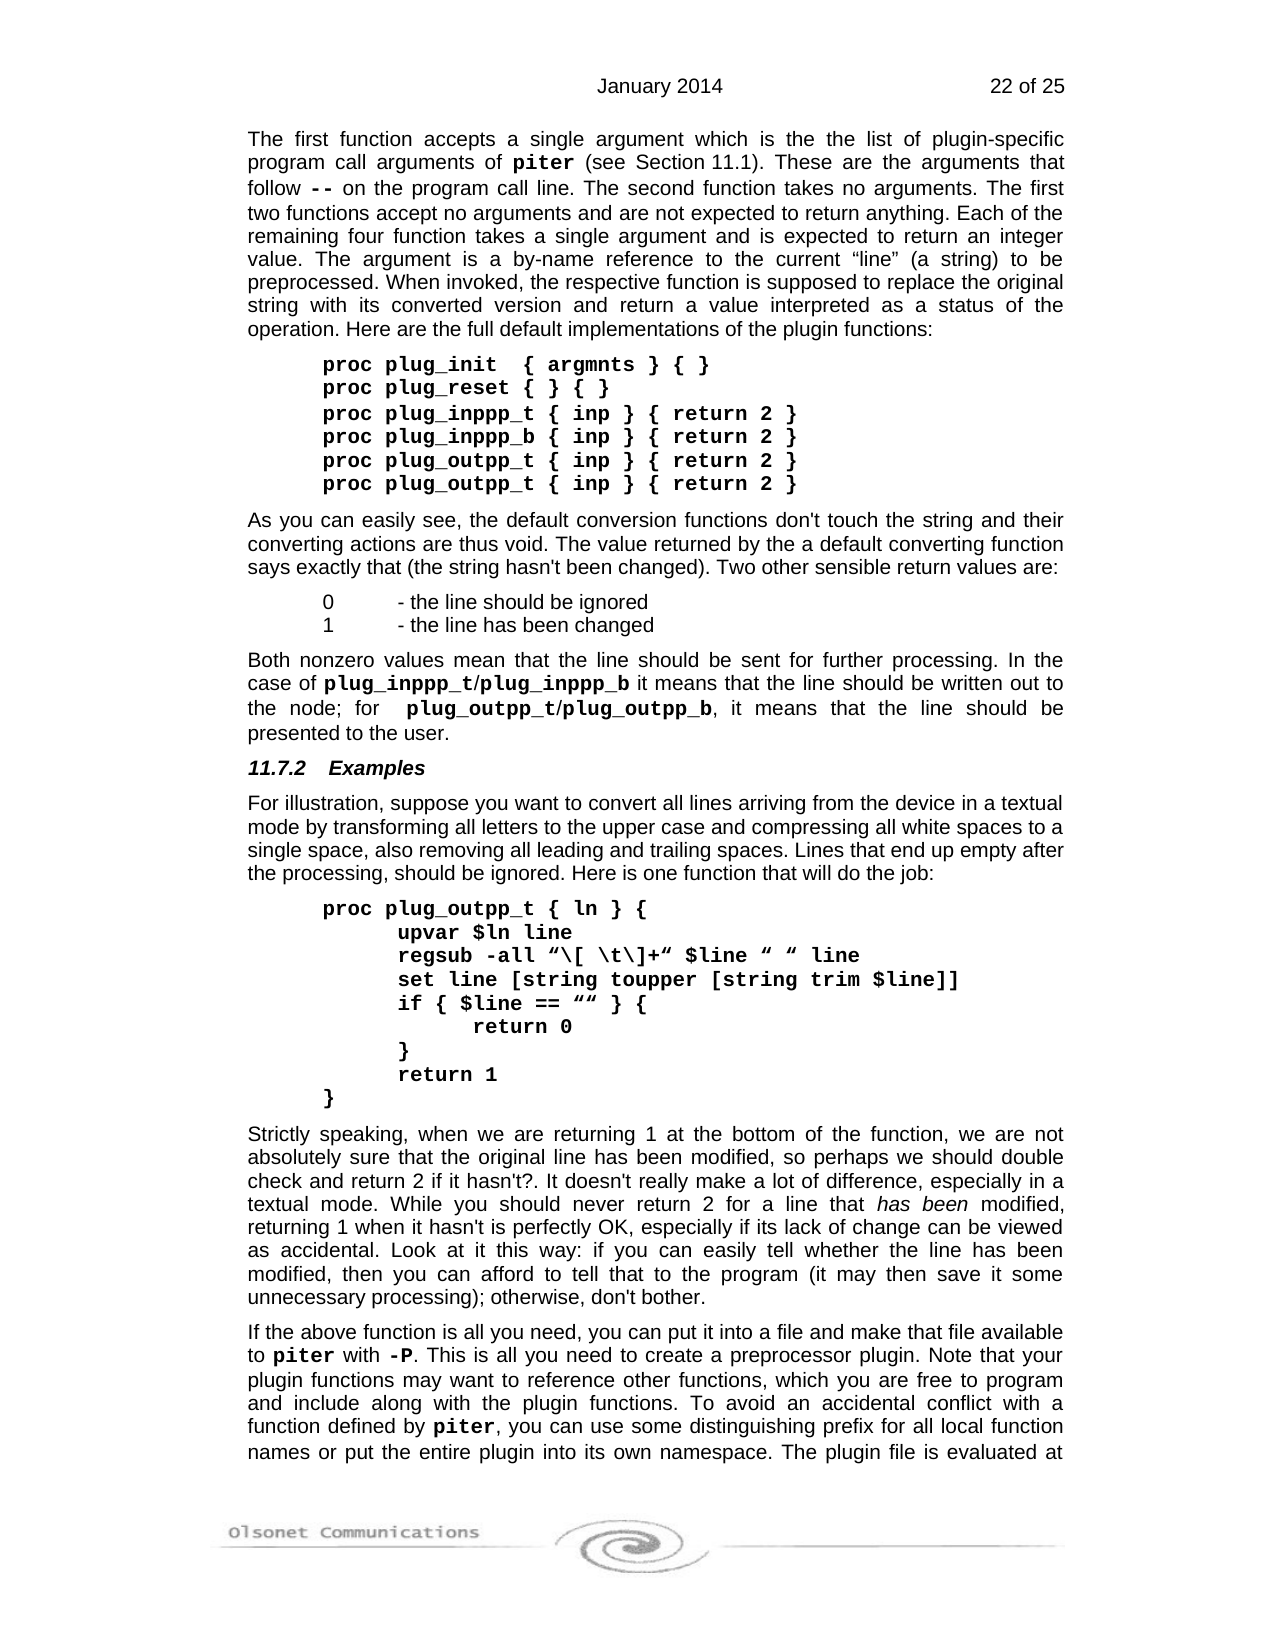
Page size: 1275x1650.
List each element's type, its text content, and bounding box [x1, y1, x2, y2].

text if { $line == ““ } { [247, 993, 1065, 1016]
text 1 - the line has been changed [247, 613, 1065, 637]
text } [247, 1087, 1065, 1111]
text For illustration, suppose you want to convert all lines arriving from the device in a textual mode by transforming all letters to the upper case and compressing all white spaces to a single space, also removing all leading and trailing spaces. Lines that end up empty after the processing, should be ignored. Here is one function that will do the job: [247, 792, 1065, 885]
text proc plug_outpp_t { inp } { return 2 } [247, 450, 1065, 473]
text The first function accepts a single argument which is the the list of plugin-specific program call arguments of piter (see Section 11.1). These are the arguments that follow -- on the program call line. The second function takes no arguments. The first two functions accept no arguments and are not expected to return anything. Each of the remaining four function takes a single argument and is expected to return an integer value. The argument is a by-name reference to the current “line” (a string) to be preprocessed. When invoked, the respective function is supposed to replace the original string with its converted version and return a value interpreted as a status of the operation. Here are the full default implementations of the plugin functions: [247, 128, 1065, 341]
text proc plug_outpp_t { inp } { return 2 } [247, 473, 1065, 497]
text upvar $ln line [247, 922, 1065, 945]
text return 0 [247, 1016, 1065, 1040]
text } [247, 1040, 1065, 1064]
picture [210, 1504, 1065, 1596]
text As you can easily see, the default conversion functions don't touch the string and their converting actions are thus void. The value returned by the a default converting function says exactly that (the string hasn't been changed). Two other sensible return values are: [247, 509, 1065, 578]
text proc plug_inppp_b { inp } { return 2 } [247, 426, 1065, 450]
subtitle Examples [248, 757, 1065, 780]
text regsub -all “\[ \t\]+“ $line “ “ line [247, 945, 1065, 969]
text proc plug_inppp_t { inp } { return 2 } [247, 401, 1065, 426]
text proc plug_reset { } { } [247, 377, 1065, 401]
text 0 - the line should be ignored [247, 590, 1065, 613]
text set line [string toupper [string trim $line]] [247, 969, 1065, 993]
text If the above function is all you need, you can put it into a file and make that file available to piter with -P. This is all you need to create a preprocessor plugin. Note that your plugin functions may want to reference other functions, which you are free to program and include along with the plugin functions. To avoid an accidental conflict with a function defined by piter, you can use some distinguishing prefix for all local function names or put the entire plugin into its own namespace. The plugin file is evaluated at [247, 1320, 1065, 1463]
text proc plug_outpp_t { ln } { [247, 897, 1065, 922]
text Strictly speaking, when we are returning 1 at the bottom of the function, we are not absolutely sure that the original line has been modified, so perhaps we should double check and return 2 if it hasn't?. It doesn't really make a lot of difference, especially in a textual mode. While you should never return 2 for a line that has been modified, returning 1 when it hasn't is perfectly OK, especially if its lack of change can be viewed as accidental. Look at it this way: if you can easily tell whether the line has been modified, then you can afford to tell that to the program (it may then save it some unnecessary processing); otherwise, don't bother. [247, 1123, 1065, 1308]
text return 1 [247, 1064, 1065, 1087]
text Both nonzero values mean that the line should be sent for further processing. In the case of plug_inppp_t/plug_inppp_b it means that the line should be written out to the node; for plug_outpp_t/plug_outpp_b, it means that the line should be presented to the user. [247, 648, 1065, 745]
text proc plug_init { argmnts } { } [247, 352, 1065, 377]
